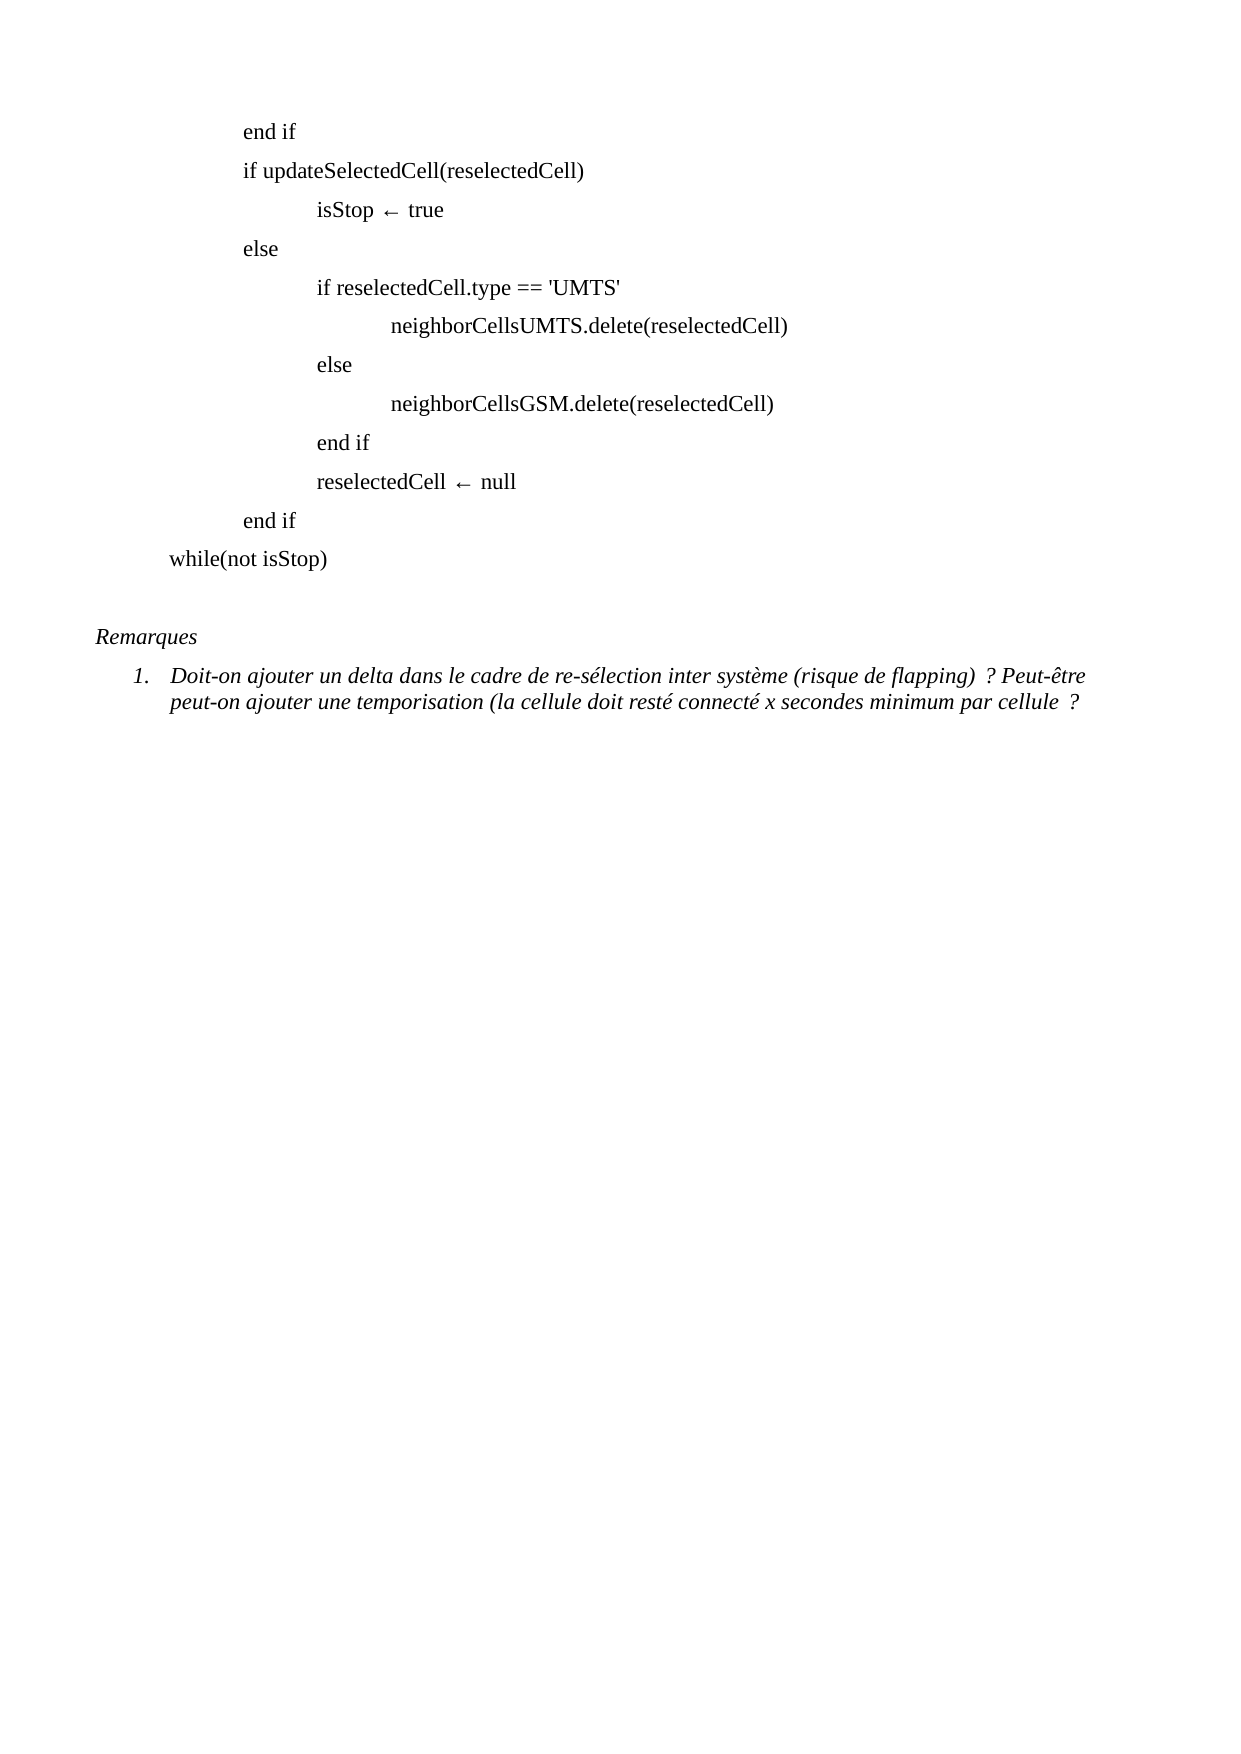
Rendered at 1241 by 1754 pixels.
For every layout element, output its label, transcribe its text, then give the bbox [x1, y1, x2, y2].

text while(not isStop) [95, 546, 1135, 572]
text reselectedCell ← null [95, 468, 1135, 494]
text if updateSelectedCell(reselectedCell) [95, 157, 1135, 183]
text end if [95, 429, 1135, 455]
text neighborCellsGSM.delete(reselectedCell) [95, 390, 1135, 416]
text else [95, 351, 1135, 378]
text else [95, 235, 1135, 261]
text neighborCellsUMTS.delete(reselectedCell) [95, 312, 1135, 339]
text if reselectedCell.type == 'UMTS' [95, 273, 1135, 300]
list Doit-on ajouter un delta dans le cadre de re-sélection inter système (risque de flapping) ? Peut-être peut-on ajouter une temporisation (la cellule doit resté connecté x secondes minimum par cellule ? [133, 662, 1135, 715]
text end if [95, 118, 1135, 144]
text Remarques [95, 623, 1135, 649]
text end if [95, 507, 1135, 533]
text isStop ← true [95, 196, 1135, 222]
